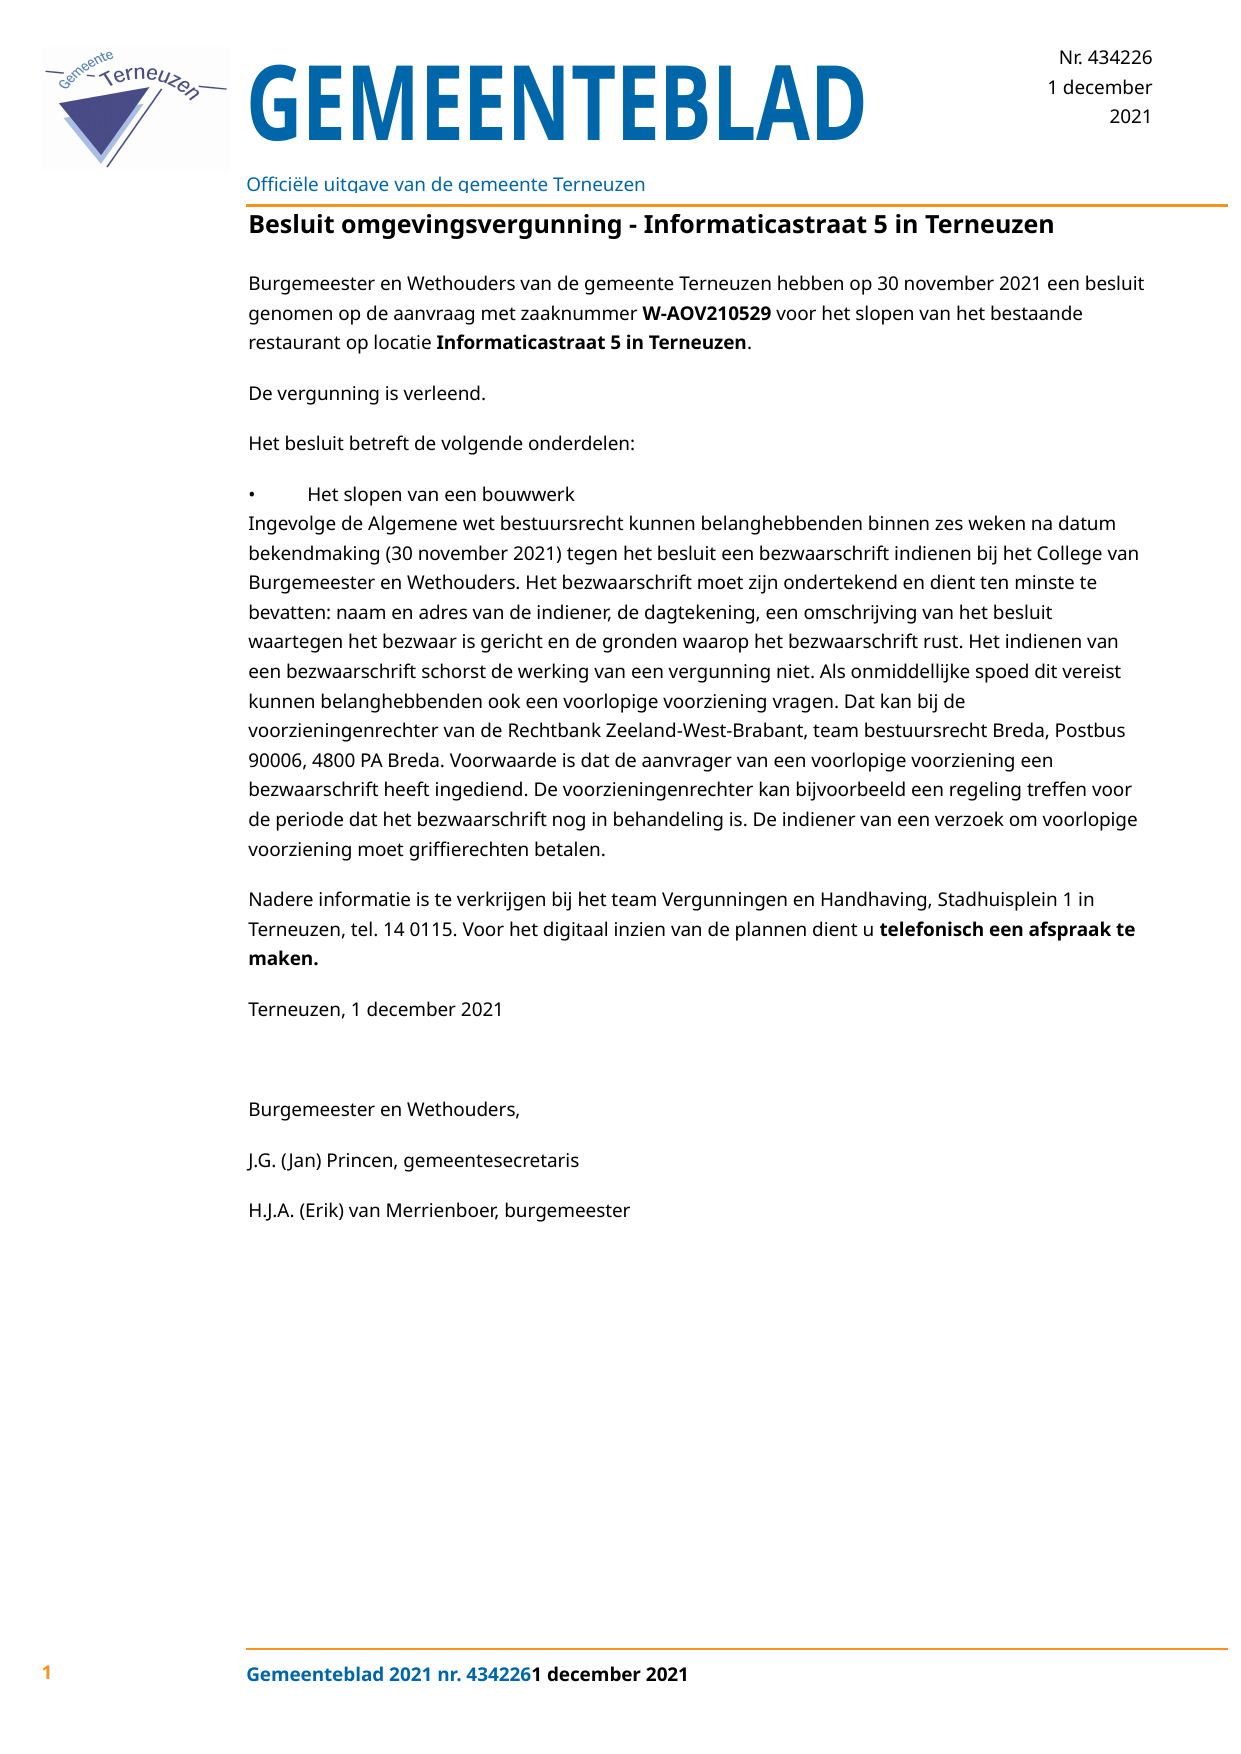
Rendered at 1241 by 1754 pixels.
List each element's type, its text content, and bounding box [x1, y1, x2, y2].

text Burgemeester en Wethouders, [248, 1097, 1152, 1122]
text Het besluit betreft de volgende onderdelen: [248, 430, 1152, 456]
text Terneuzen, 1 december 2021 [248, 996, 1152, 1021]
text Ingevolge de Algemene wet bestuursrecht kunnen belanghebbenden binnen zes weken na datum bekendmaking (30 november 2021) tegen het besluit een bezwaarschrift indienen bij het College van Burgemeester en Wethouders. Het bezwaarschrift moet zijn ondertekend en dient ten minste te bevatten: naam en adres van de indiener, de dagtekening, een omschrijving van het besluit waartegen het bezwaar is gericht en de gronden waarop het bezwaarschrift rust. Het indienen van een bezwaarschrift schorst de werking van een vergunning niet. Als onmiddellijke spoed dit vereist kunnen belanghebbenden ook een voorlopige voorziening vragen. Dat kan bij de voorzieningenrechter van de Rechtbank Zeeland-West-Brabant, team bestuursrecht Breda, Postbus 90006, 4800 PA Breda. Voorwaarde is dat de aanvrager van een voorlopige voorziening een bezwaarschrift heeft ingediend. De voorzieningenrechter kan bijvoorbeeld een regeling treffen voor de periode dat het bezwaarschrift nog in behandeling is. De indiener van een verzoek om voorlopige voorziening moet griffierechten betalen. [248, 510, 1152, 861]
picture [41, 47, 231, 172]
text De vergunning is verleend. [248, 380, 1152, 406]
text J.G. (Jan) Princen, gemeentesecretaris [248, 1147, 1152, 1173]
list Het slopen van een bouwwerk [248, 481, 1152, 506]
text H.J.A. (Erik) van Merrienboer, burgemeester [248, 1197, 1152, 1223]
text Nadere informatie is te verkrijgen bij het team Vergunningen en Handhaving, Stadhuisplein 1 in Terneuzen, tel. 14 0115. Voor het digitaal inzien van de plannen dient u telefonisch een afspraak te maken. [248, 886, 1152, 971]
text Besluit omgevingsvergunning - Informaticastraat 5 in Terneuzen [248, 207, 1152, 241]
text Burgemeester en Wethouders van de gemeente Terneuzen hebben op 30 november 2021 een besluit genomen op de aanvraag met zaaknummer W-AOV210529 voor het slopen van het bestaande restaurant op locatie Informaticastraat 5 in Terneuzen. [248, 270, 1152, 355]
